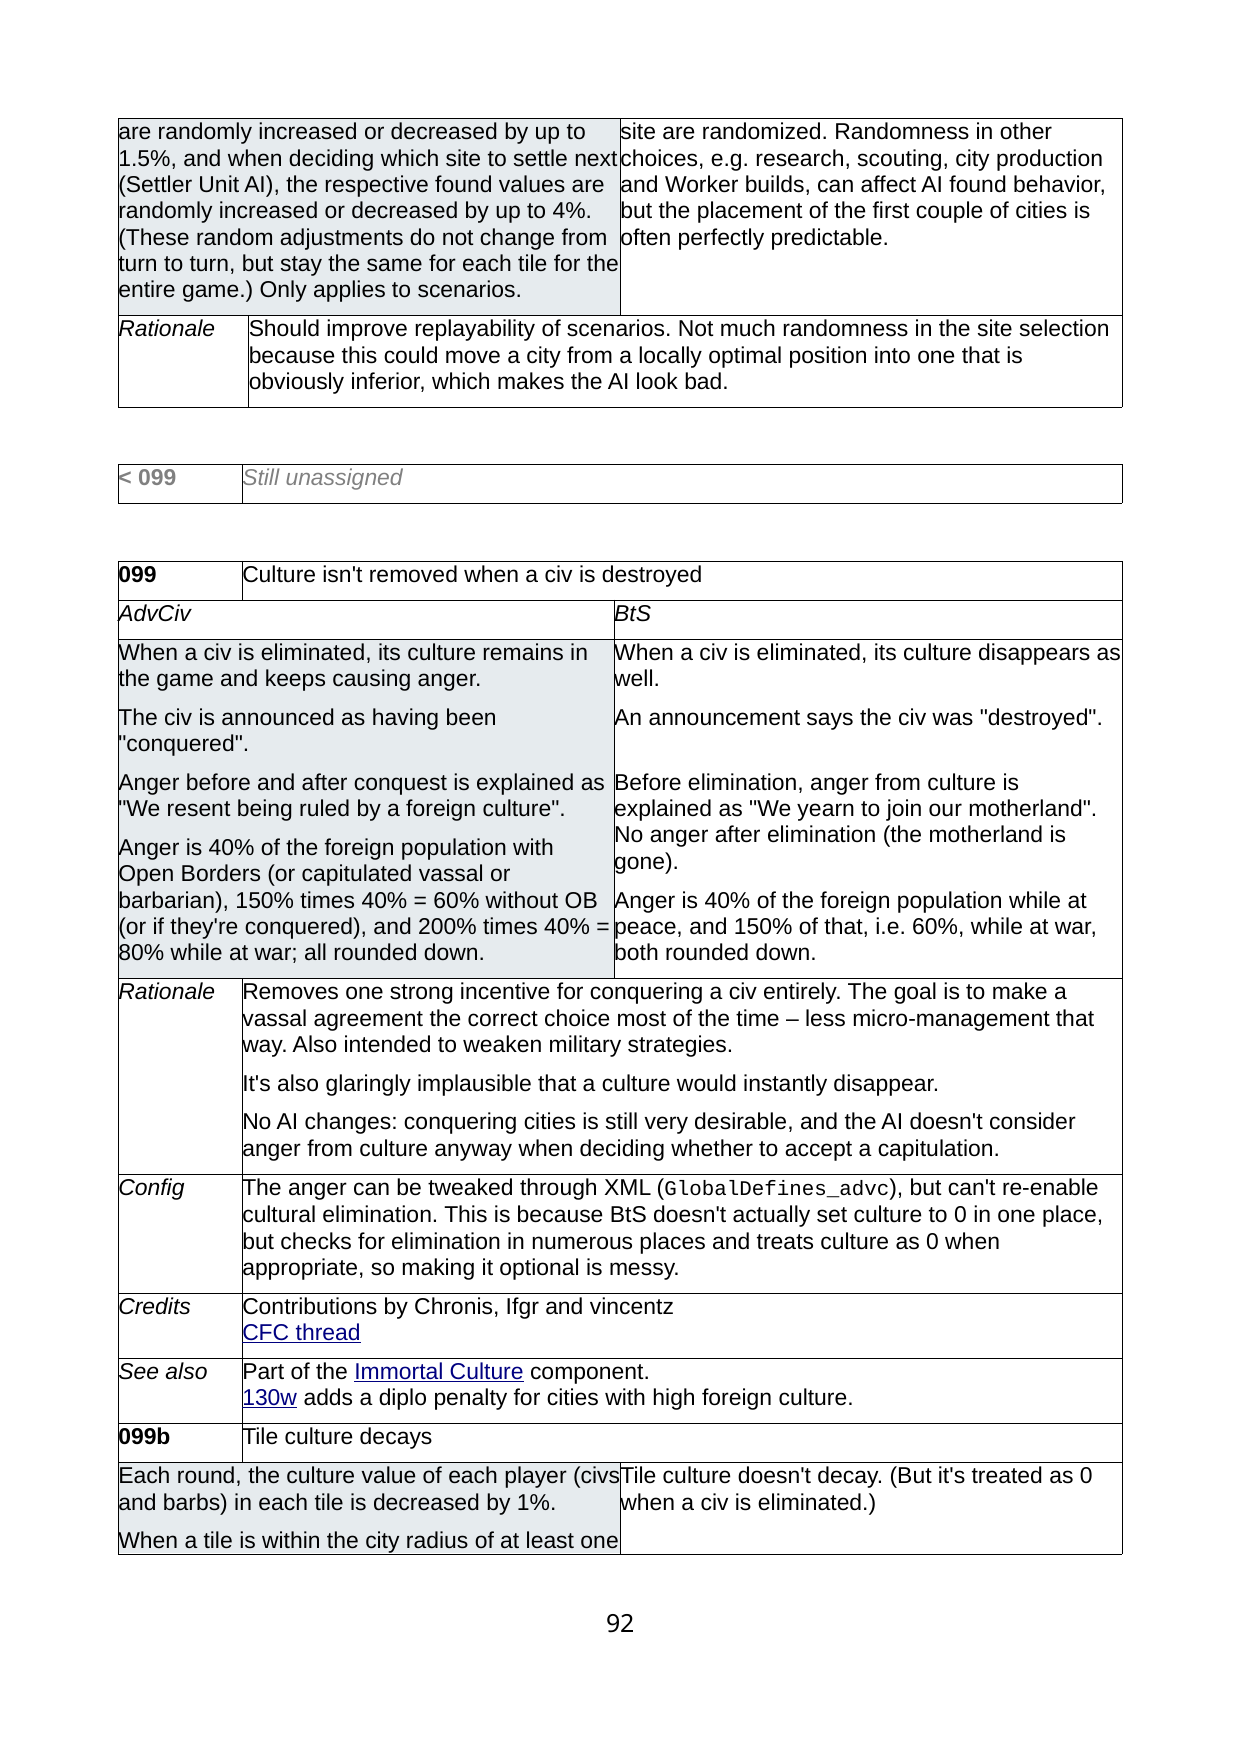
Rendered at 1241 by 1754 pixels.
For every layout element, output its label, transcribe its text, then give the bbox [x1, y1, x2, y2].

table_cell See also [119, 1359, 242, 1423]
table_cell Part of the Immortal Culture component. 130w adds a diplo penalty for cities with high foreign culture. [243, 1359, 1122, 1423]
table_cell Rationale [119, 979, 242, 1173]
table_cell are randomly increased or decreased by up to 1.5%, and when deciding which site to settle next (Settler Unit AI), the respective found values are randomly increased or decreased by up to 4%. (These random adjustments do not change from turn to turn, but stay the same for each tile for the entire game.) Only applies to scenarios. [119, 119, 620, 315]
table_cell Tile culture doesn't decay. (But it's treated as 0 when a civ is eliminated.) [621, 1463, 1122, 1553]
table_cell Each round, the culture value of each player (civs and barbs) in each tile is decreased by 1%. When a tile is within the city radius of at least one [119, 1463, 620, 1553]
table_header < 099 [119, 465, 242, 503]
table_cell AdvCiv [119, 601, 614, 638]
table_cell BtS [615, 601, 1122, 638]
table_cell Contributions by Chronis, Ifgr and vincentz CFC thread [243, 1294, 1122, 1358]
table_header 099 [119, 562, 242, 599]
table_cell When a civ is eliminated, its culture remains in the game and keeps causing anger. The civ is announced as having been "conquered". Anger before and after conquest is explained as "We resent being ruled by a foreign culture". Anger is 40% of the foreign population with Open Borders (or capitulated vassal or barbarian), 150% times 40% = 60% without OB (or if they're conquered), and 200% times 40% = 80% while at war; all rounded down. [119, 640, 614, 978]
table_cell Should improve replayability of scenarios. Not much randomness in the site selection because this could move a city from a locally optimal position into one that is obviously inferior, which makes the AI look bad. [249, 316, 1122, 407]
table_cell Tile culture decays [243, 1424, 1122, 1462]
table_header Still unassigned [243, 465, 1122, 503]
table_header Culture isn't removed when a civ is destroyed [243, 562, 1122, 599]
table_cell Credits [119, 1294, 242, 1358]
table_cell Config [119, 1175, 242, 1293]
table_cell Removes one strong incentive for conquering a civ entirely. The goal is to make a vassal agreement the correct choice most of the time – less micro-management that way. Also intended to weaken military strategies. It's also glaringly implausible that a culture would instantly disappear. No AI changes: conquering cities is still very desirable, and the AI doesn't consider anger from culture anyway when deciding whether to accept a capitulation. [243, 979, 1122, 1173]
table_cell The anger can be tweaked through XML (GlobalDefines_advc), but can't re-enable cultural elimination. This is because BtS doesn't actually set culture to 0 in one place, but checks for elimination in numerous places and treats culture as 0 when appropriate, so making it optional is messy. [243, 1175, 1122, 1293]
table_cell When a civ is eliminated, its culture disappears as well. An announcement says the civ was "destroyed". Before elimination, anger from culture is explained as "We yearn to join our motherland". No anger after elimination (the motherland is gone). Anger is 40% of the foreign population while at peace, and 150% of that, i.e. 60%, while at war, both rounded down. [615, 640, 1122, 978]
table_cell Rationale [119, 316, 248, 407]
table_cell 099b [119, 1424, 242, 1462]
table_cell site are randomized. Randomness in other choices, e.g. research, scouting, city production and Worker builds, can affect AI found behavior, but the placement of the first couple of cities is often perfectly predictable. [621, 119, 1122, 315]
